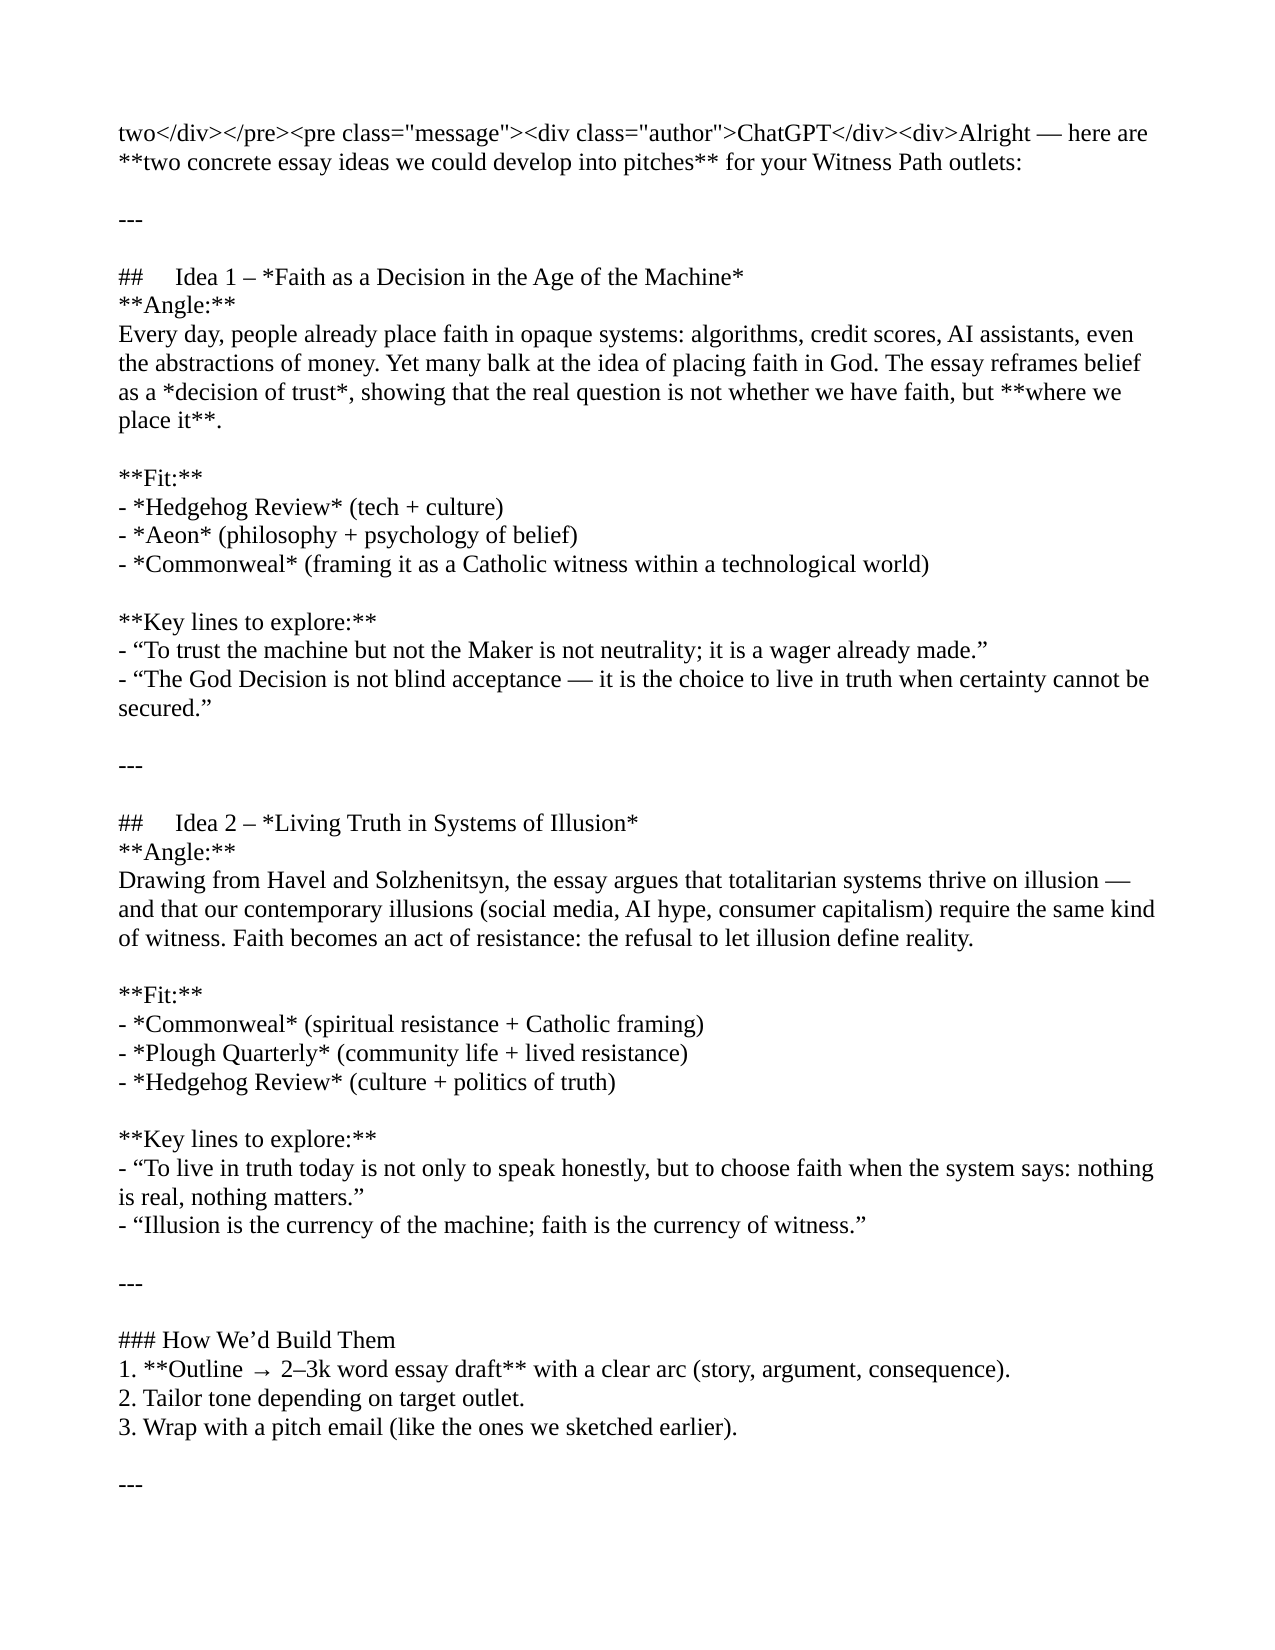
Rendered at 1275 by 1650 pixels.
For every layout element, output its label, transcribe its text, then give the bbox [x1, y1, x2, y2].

text - *Plough Quarterly* (community life + lived resistance) [118, 1038, 1157, 1067]
text **Fit:** [118, 463, 1157, 492]
text --- [118, 1469, 1157, 1498]
text ## ✨ Idea 1 – *Faith as a Decision in the Age of the Machine* [118, 262, 1157, 291]
text - *Commonweal* (spiritual resistance + Catholic framing) [118, 1009, 1157, 1038]
text --- [118, 204, 1157, 233]
text - “The God Decision is not blind acceptance — it is the choice to live in truth when certainty cannot be secured.” [118, 664, 1157, 722]
text --- [118, 1268, 1157, 1297]
text ### How We’d Build Them [118, 1326, 1157, 1354]
text - *Hedgehog Review* (tech + culture) [118, 492, 1157, 521]
text - “To live in truth today is not only to speak honestly, but to choose faith when the system says: nothing is real, nothing matters.” [118, 1153, 1157, 1211]
text - “Illusion is the currency of the machine; faith is the currency of witness.” [118, 1211, 1157, 1239]
text 2. Tailor tone depending on target outlet. [118, 1383, 1157, 1412]
text 3. Wrap with a pitch email (like the ones we sketched earlier). [118, 1412, 1157, 1441]
text - “To trust the machine but not the Maker is not neutrality; it is a wager already made.” [118, 636, 1157, 664]
text Every day, people already place faith in opaque systems: algorithms, credit scores, AI assistants, even the abstractions of money. Yet many balk at the idea of placing faith in God. The essay reframes belief as a *decision of trust*, showing that the real question is not whether we have faith, but **where we place it**. [118, 319, 1157, 434]
text 1. **Outline → 2–3k word essay draft** with a clear arc (story, argument, consequence). [118, 1354, 1157, 1383]
text Drawing from Havel and Solzhenitsyn, the essay argues that totalitarian systems thrive on illusion — and that our contemporary illusions (social media, AI hype, consumer capitalism) require the same kind of witness. Faith becomes an act of resistance: the refusal to let illusion define reality. [118, 866, 1157, 952]
text **Key lines to explore:** [118, 1124, 1157, 1153]
text ## ✨ Idea 2 – *Living Truth in Systems of Illusion* [118, 808, 1157, 837]
text - *Commonweal* (framing it as a Catholic witness within a technological world) [118, 549, 1157, 578]
text **Fit:** [118, 981, 1157, 1009]
text --- [118, 751, 1157, 779]
text - *Hedgehog Review* (culture + politics of truth) [118, 1067, 1157, 1096]
text **Key lines to explore:** [118, 607, 1157, 636]
text two</div></pre><pre class="message"><div class="author">ChatGPT</div><div>Alright — here are **two concrete essay ideas we could develop into pitches** for your Witness Path outlets: [118, 118, 1157, 176]
text **Angle:** [118, 837, 1157, 866]
text **Angle:** [118, 291, 1157, 319]
text - *Aeon* (philosophy + psychology of belief) [118, 521, 1157, 549]
